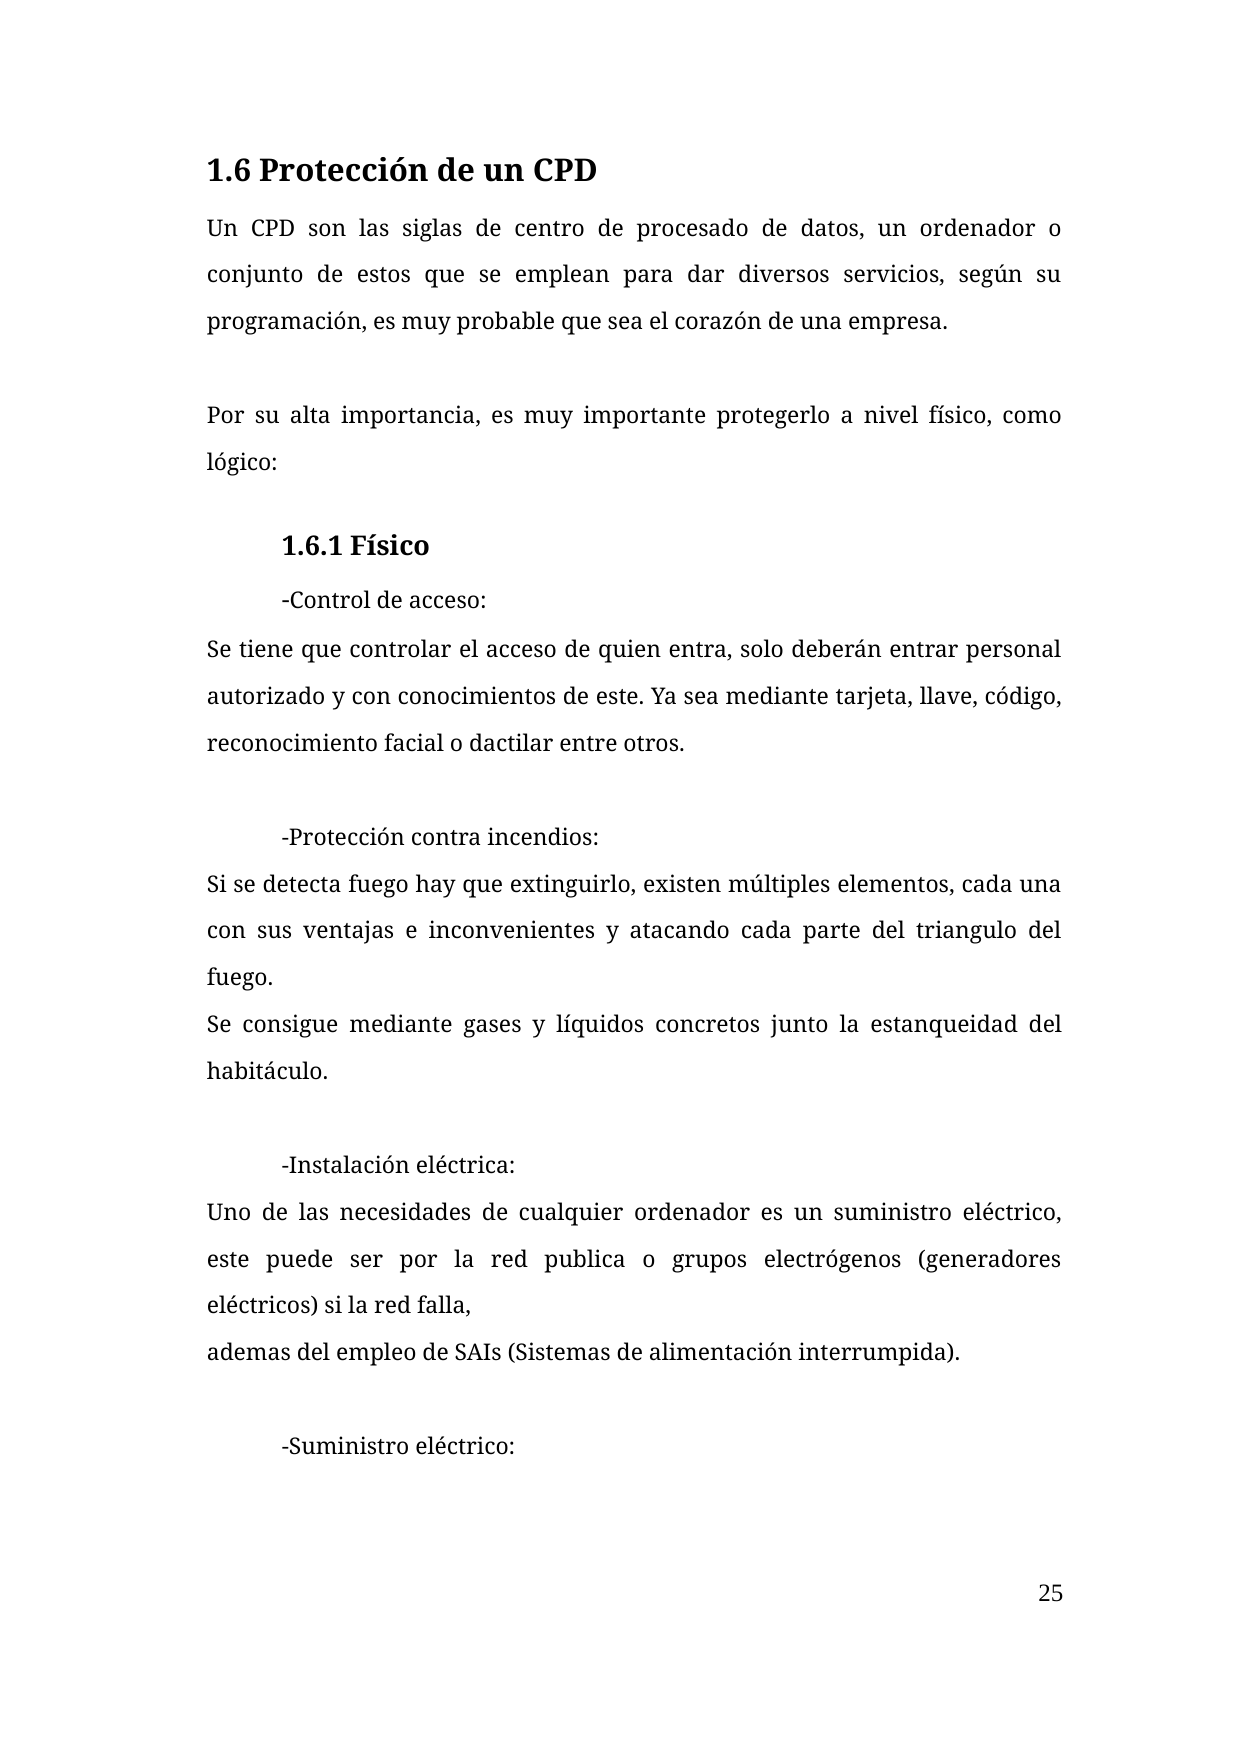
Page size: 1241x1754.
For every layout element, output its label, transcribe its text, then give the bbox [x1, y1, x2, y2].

text 1.6.1 Físico [207, 527, 1063, 564]
text Un CPD son las siglas de centro de procesado de datos, un ordenador o conjunto de estos que se emplean para dar diversos servicios, según su programación, es muy probable que sea el corazón de una empresa. [207, 211, 1063, 336]
text -Control de acceso: [207, 582, 1063, 616]
text Si se detecta fuego hay que extinguirlo, existen múltiples elementos, cada una con sus ventajas e inconvenientes y atacando cada parte del triangulo del fuego. [207, 867, 1063, 992]
text Se tiene que controlar el acceso de quien entra, solo deberán entrar personal autorizado y con conocimientos de este. Ya sea mediante tarjeta, llave, código, reconocimiento facial o dactilar entre otros. [207, 633, 1063, 758]
text 1.6 Protección de un CPD [207, 148, 1063, 190]
text -Instalación eléctrica: [207, 1149, 1063, 1180]
text -Protección contra incendios: [207, 821, 1063, 852]
text -Suministro eléctrico: [207, 1430, 1063, 1461]
text Se consigue mediante gases y líquidos concretos junto la estanqueidad del habitáculo. [207, 1008, 1063, 1086]
text Por su alta importancia, es muy importante protegerlo a nivel físico, como lógico: [207, 399, 1063, 477]
text Uno de las necesidades de cualquier ordenador es un suministro eléctrico, este puede ser por la red publica o grupos electrógenos (generadores eléctricos) si la red falla, [207, 1196, 1063, 1321]
text ademas del empleo de SAIs (Sistemas de alimentación interrumpida). [207, 1336, 1063, 1367]
